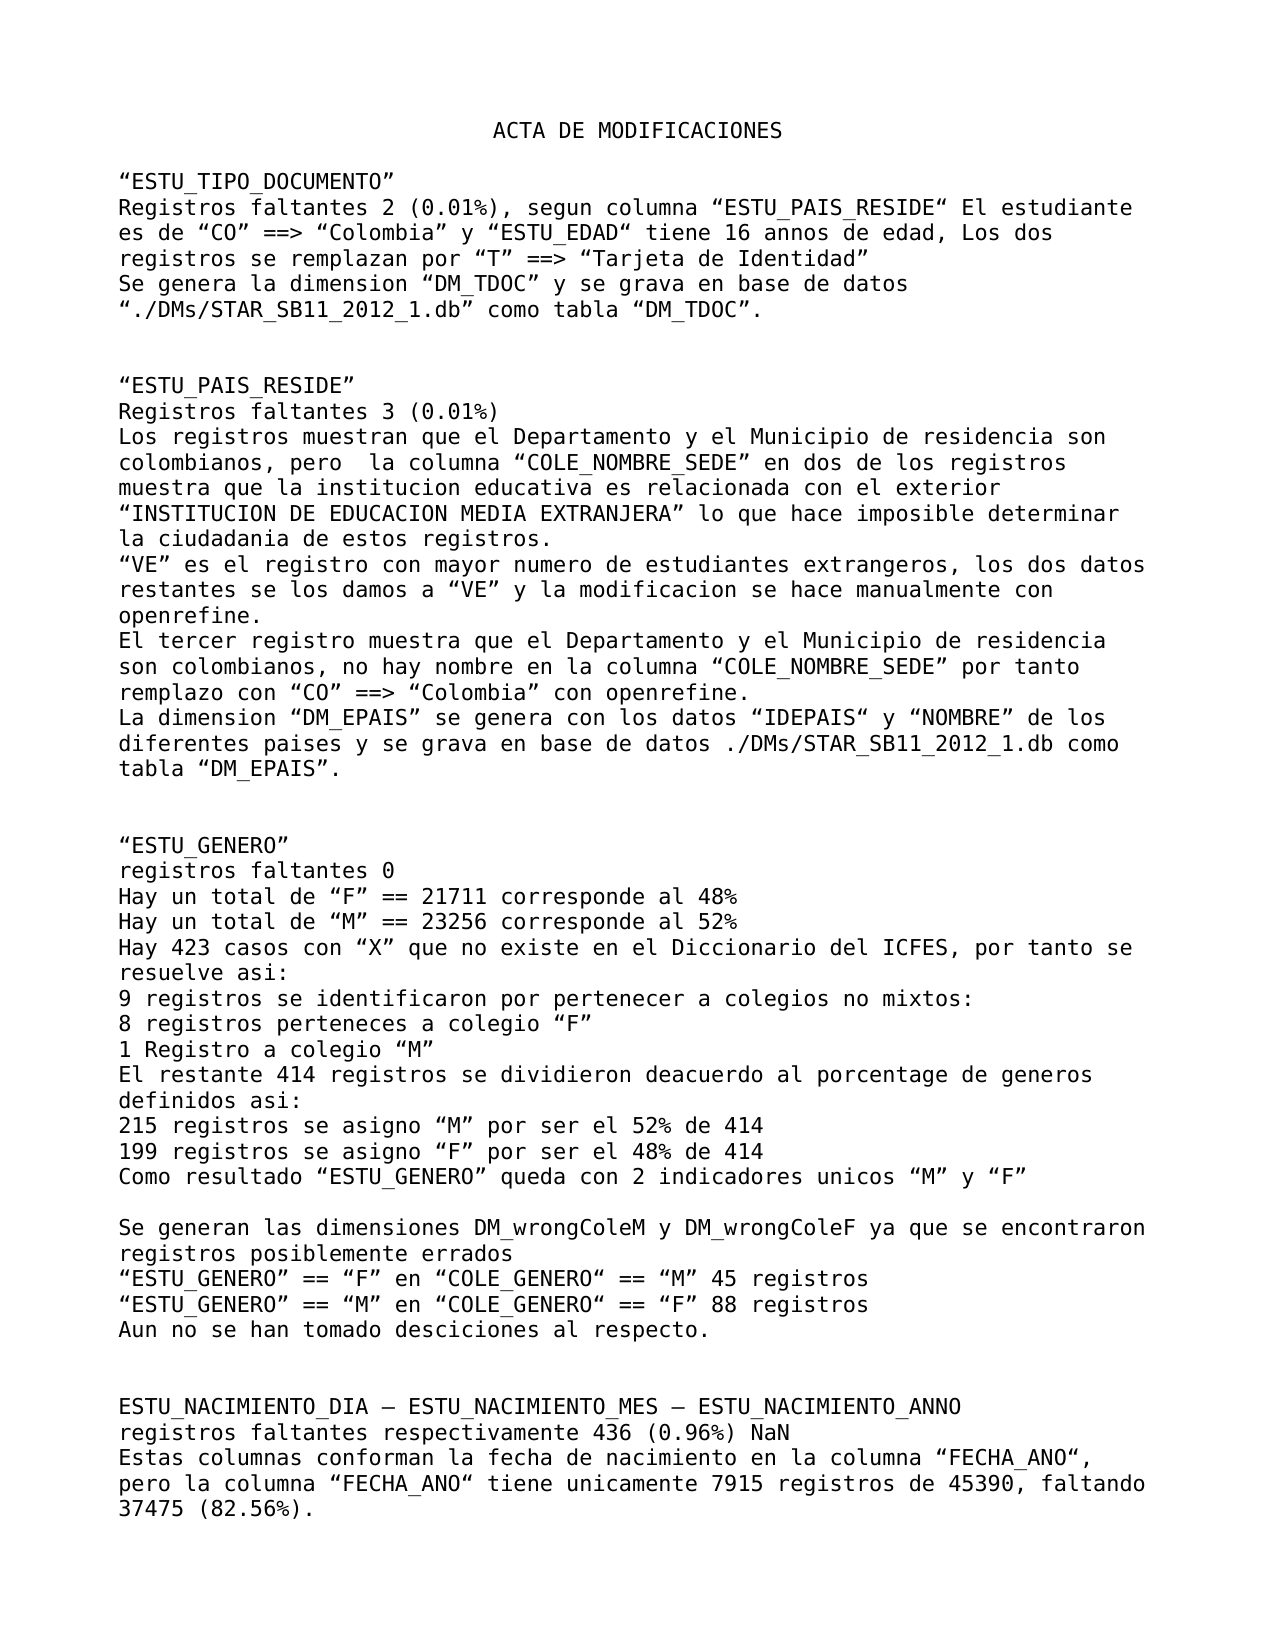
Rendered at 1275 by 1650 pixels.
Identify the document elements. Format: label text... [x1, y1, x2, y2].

text Se generan las dimensiones DM_wrongColeM y DM_wrongColeF ya que se encontraron registros posiblemente errados [118, 1216, 1157, 1267]
text “ESTU_GENERO” [118, 833, 1157, 858]
text “ESTU_TIPO_DOCUMENTO” [118, 169, 1157, 195]
text Los registros muestran que el Departamento y el Municipio de residencia son colombianos, pero la columna “COLE_NOMBRE_SEDE” en dos de los registros muestra que la institucion educativa es relacionada con el exterior “INSTITUCION DE EDUCACION MEDIA EXTRANJERA” lo que hace imposible determinar la ciudadania de estos registros. [118, 424, 1157, 552]
text 199 registros se asigno “F” por ser el 48% de 414 [118, 1139, 1157, 1164]
text 1 Registro a colegio “M” [118, 1037, 1157, 1062]
text registros faltantes respectivamente 436 (0.96%) NaN [118, 1420, 1157, 1445]
text ESTU_NACIMIENTO_DIA – ESTU_NACIMIENTO_MES – ESTU_NACIMIENTO_ANNO [118, 1394, 1157, 1420]
text Hay 423 casos con “X” que no existe en el Diccionario del ICFES, por tanto se resuelve asi: [118, 935, 1157, 986]
text 9 registros se identificaron por pertenecer a colegios no mixtos: [118, 986, 1157, 1011]
text “ESTU_GENERO” == “M” en “COLE_GENERO“ == “F” 88 registros [118, 1292, 1157, 1318]
text 215 registros se asigno “M” por ser el 52% de 414 [118, 1113, 1157, 1139]
text Hay un total de “F” == 21711 corresponde al 48% [118, 884, 1157, 909]
text 8 registros perteneces a colegio “F” [118, 1011, 1157, 1037]
text Hay un total de “M” == 23256 corresponde al 52% [118, 909, 1157, 935]
text Estas columnas conforman la fecha de nacimiento en la columna “FECHA_ANO“, pero la columna “FECHA_ANO“ tiene unicamente 7915 registros de 45390, faltando 37475 (82.56%). [118, 1445, 1157, 1522]
text ACTA DE MODIFICACIONES [118, 118, 1157, 144]
text La dimension “DM_EPAIS” se genera con los datos “IDEPAIS“ y “NOMBRE” de los diferentes paises y se grava en base de datos ./DMs/STAR_SB11_2012_1.db como tabla “DM_EPAIS”. [118, 705, 1157, 782]
text Registros faltantes 2 (0.01%), segun columna “ESTU_PAIS_RESIDE“ El estudiante es de “CO” ==> “Colombia” y “ESTU_EDAD“ tiene 16 annos de edad, Los dos registros se remplazan por “T” ==> “Tarjeta de Identidad” [118, 195, 1157, 271]
text “VE” es el registro con mayor numero de estudiantes extrangeros, los dos datos restantes se los damos a “VE” y la modificacion se hace manualmente con openrefine. [118, 552, 1157, 628]
text El restante 414 registros se dividieron deacuerdo al porcentage de generos definidos asi: [118, 1062, 1157, 1113]
text registros faltantes 0 [118, 858, 1157, 884]
text “ESTU_PAIS_RESIDE” [118, 373, 1157, 399]
text “ESTU_GENERO” == “F” en “COLE_GENERO“ == “M” 45 registros [118, 1267, 1157, 1292]
text El tercer registro muestra que el Departamento y el Municipio de residencia son colombianos, no hay nombre en la columna “COLE_NOMBRE_SEDE” por tanto remplazo con “CO” ==> “Colombia” con openrefine. [118, 628, 1157, 705]
text Aun no se han tomado desciciones al respecto. [118, 1318, 1157, 1343]
text Se genera la dimension “DM_TDOC” y se grava en base de datos “./DMs/STAR_SB11_2012_1.db” como tabla “DM_TDOC”. [118, 271, 1157, 322]
text Como resultado “ESTU_GENERO” queda con 2 indicadores unicos “M” y “F” [118, 1164, 1157, 1190]
text Registros faltantes 3 (0.01%) [118, 399, 1157, 424]
